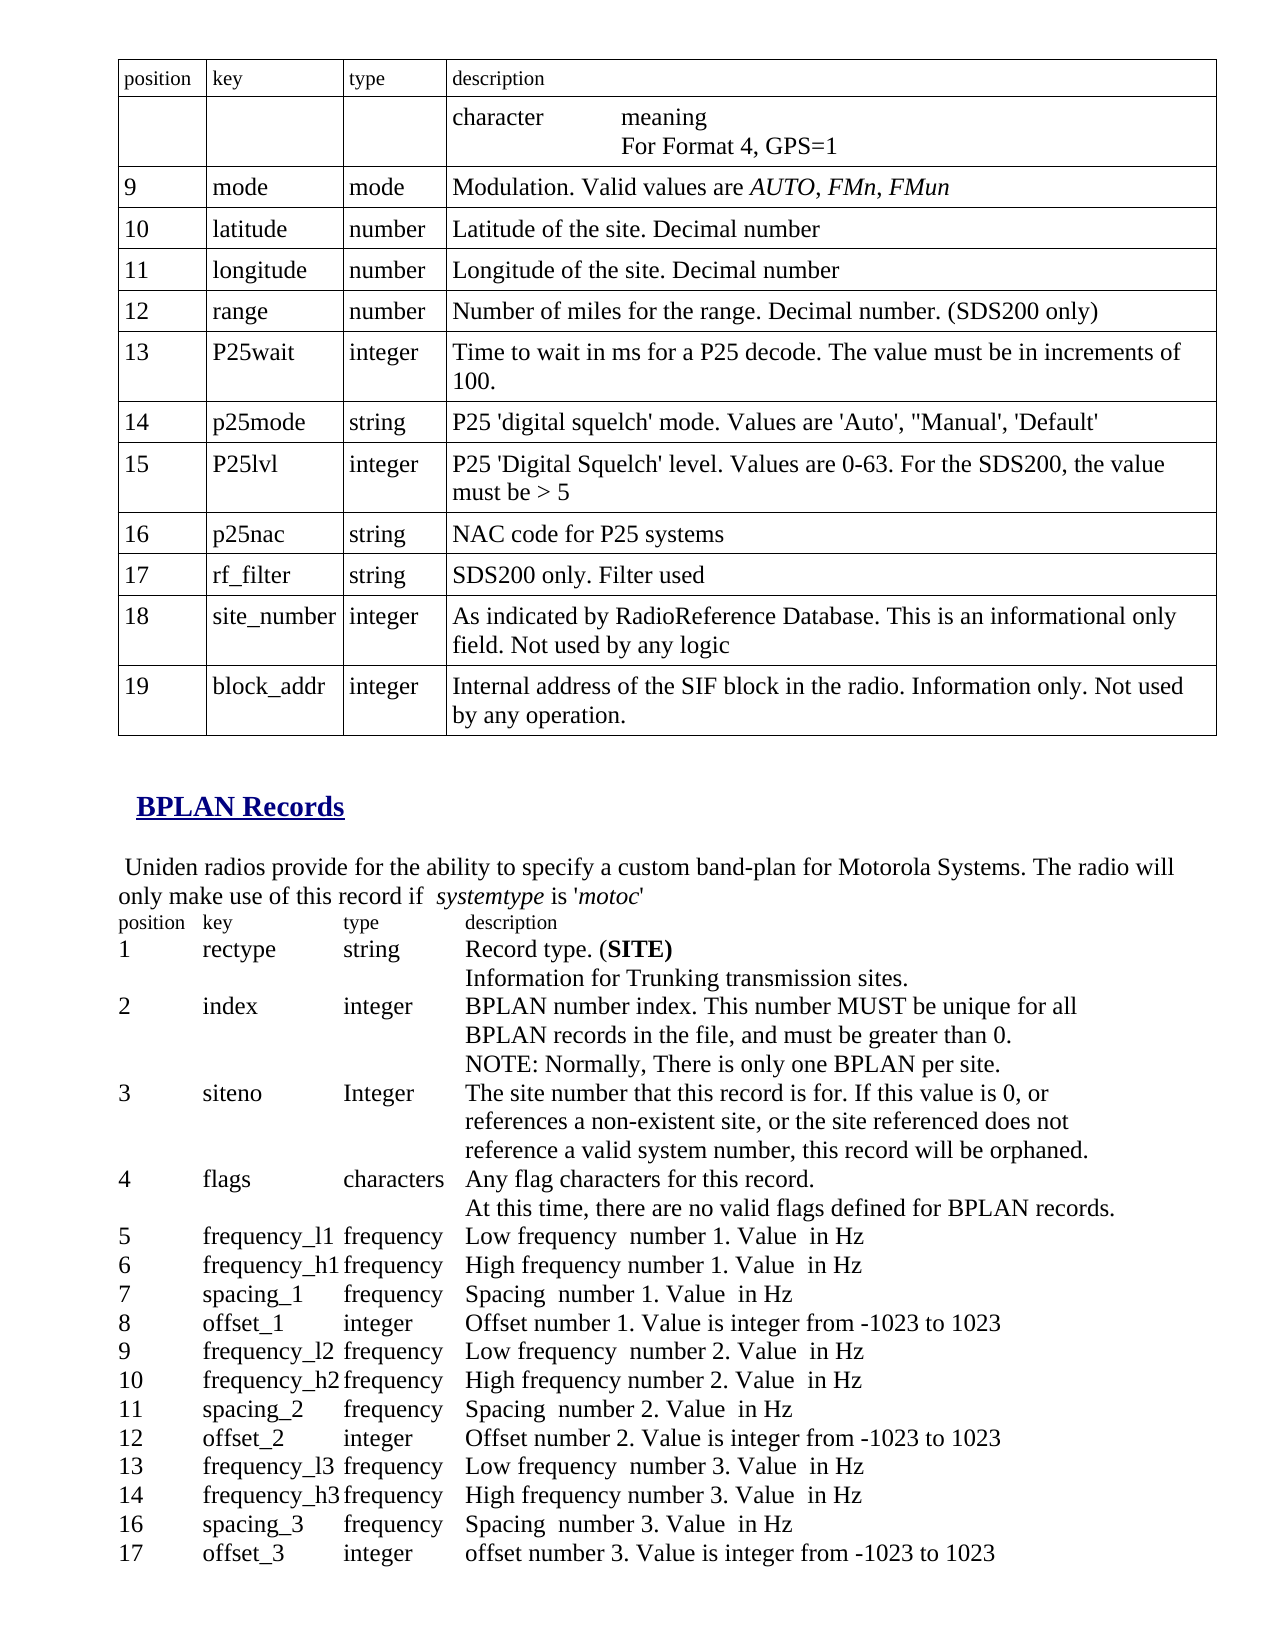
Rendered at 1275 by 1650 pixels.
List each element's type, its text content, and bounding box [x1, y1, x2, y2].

table_cell High frequency number 3. Value in Hz [465, 1480, 1157, 1509]
table_cell 8 [118, 1308, 202, 1336]
table_cell longitude [207, 249, 343, 289]
table_cell P25 'Digital Squelch' level. Values are 0-63. For the SDS200, the value must be > 5 [447, 443, 1216, 512]
table_cell 9 [118, 1336, 202, 1365]
table_cell offset number 3. Value is integer from -1023 to 1023 [465, 1538, 1157, 1566]
table_cell The site number that this record is for. If this value is 0, or references a non-existent site, or the site referenced does not reference a valid system number, this record will be orphaned. [465, 1078, 1157, 1164]
table_header key [203, 910, 343, 934]
table_cell string [344, 554, 446, 594]
table_cell 12 [118, 1423, 202, 1451]
table_header meaning [621, 103, 1132, 131]
subtitle BPLAN Records [136, 789, 1216, 823]
table_cell frequency [343, 1365, 465, 1394]
table_cell 9 [119, 167, 206, 207]
table_cell 16 [119, 513, 206, 553]
table_cell number [344, 291, 446, 331]
table_header type [343, 910, 465, 934]
table_cell Time to wait in ms for a P25 decode. The value must be in increments of 100. [447, 332, 1216, 401]
table_cell frequency [343, 1336, 465, 1365]
table_cell mode [207, 167, 343, 207]
table_cell string [343, 934, 465, 991]
table_cell latitude [207, 208, 343, 248]
table_cell Longitude of the site. Decimal number [447, 249, 1216, 289]
table_cell Any flag characters for this record. At this time, there are no valid flags defined for BPLAN records. [465, 1164, 1157, 1221]
table_cell 10 [118, 1365, 202, 1394]
table_cell 4 [118, 1164, 202, 1221]
table_cell [119, 97, 206, 166]
table_cell Offset number 2. Value is integer from -1023 to 1023 [465, 1423, 1157, 1451]
table_cell [207, 97, 343, 166]
table_cell 10 [119, 208, 206, 248]
table_cell string [344, 402, 446, 442]
table_cell site_number [207, 596, 343, 664]
table_cell frequency_h1 [203, 1250, 343, 1279]
table_cell 3 [118, 1078, 202, 1164]
table_cell 14 [118, 1480, 202, 1509]
table_cell Low frequency number 3. Value in Hz [465, 1451, 1157, 1480]
table_header character [452, 103, 621, 131]
table_cell rf_filter [207, 554, 343, 594]
table_cell 15 [119, 443, 206, 512]
table_header key [207, 60, 343, 96]
table_cell Offset number 1. Value is integer from -1023 to 1023 [465, 1308, 1157, 1336]
table_cell Low frequency number 1. Value in Hz [465, 1221, 1157, 1250]
table_cell 11 [118, 1394, 202, 1423]
table_cell frequency [343, 1279, 465, 1308]
table_cell SDS200 only. Filter used [447, 554, 1216, 594]
table_cell 18 [119, 596, 206, 664]
table_cell integer [343, 1423, 465, 1451]
table_cell Spacing number 3. Value in Hz [465, 1509, 1157, 1538]
table_cell Low frequency number 2. Value in Hz [465, 1336, 1157, 1365]
table_cell frequency [343, 1451, 465, 1480]
table_cell P25wait [207, 332, 343, 401]
table_cell p25mode [207, 402, 343, 442]
table_cell 13 [119, 332, 206, 401]
table_cell 13 [118, 1451, 202, 1480]
table_cell As indicated by RadioReference Database. This is an informational only field. Not used by any logic [447, 596, 1216, 664]
table_cell offset_1 [203, 1308, 343, 1336]
table_cell High frequency number 1. Value in Hz [465, 1250, 1157, 1279]
table_cell High frequency number 2. Value in Hz [465, 1365, 1157, 1394]
table_cell 6 [118, 1250, 202, 1279]
table_cell integer [343, 991, 465, 1078]
table_header description [447, 60, 1216, 96]
table_cell 17 [119, 554, 206, 594]
table_cell index [203, 991, 343, 1078]
table_cell integer [344, 443, 446, 512]
table_cell 19 [119, 666, 206, 734]
table_header position [118, 910, 202, 934]
table_header type [344, 60, 446, 96]
table_cell [344, 97, 446, 166]
table_cell offset_2 [203, 1423, 343, 1451]
table_cell block_addr [207, 666, 343, 734]
table_cell mode [344, 167, 446, 207]
table_cell 16 [118, 1509, 202, 1538]
table_cell integer [343, 1538, 465, 1566]
table_cell Latitude of the site. Decimal number [447, 208, 1216, 248]
table_cell spacing_2 [203, 1394, 343, 1423]
table_header description [465, 910, 1157, 934]
table_cell NAC code for P25 systems [447, 513, 1216, 553]
table_cell frequency_l2 [203, 1336, 343, 1365]
table_cell 17 [118, 1538, 202, 1566]
table_cell frequency [343, 1250, 465, 1279]
table_cell characters [343, 1164, 465, 1221]
table_cell For Format 4, GPS=1 [621, 131, 1132, 160]
table_cell spacing_3 [203, 1509, 343, 1538]
table_cell integer [344, 332, 446, 401]
table_cell number [344, 249, 446, 289]
table_cell integer [344, 596, 446, 664]
table_cell frequency [343, 1221, 465, 1250]
table_cell offset_3 [203, 1538, 343, 1566]
table_cell Record type. (SITE) Information for Trunking transmission sites. [465, 934, 1157, 991]
table_cell P25 'digital squelch' mode. Values are 'Auto', "Manual', 'Default' [447, 402, 1216, 442]
table_cell number [344, 208, 446, 248]
table_cell 1 [118, 934, 202, 991]
table_header position [119, 60, 206, 96]
table_cell flags [203, 1164, 343, 1221]
table_cell frequency_h2 [203, 1365, 343, 1394]
table_cell 12 [119, 291, 206, 331]
table_cell Spacing number 1. Value in Hz [465, 1279, 1157, 1308]
table_cell integer [343, 1308, 465, 1336]
table_cell rectype [203, 934, 343, 991]
table_cell Internal address of the SIF block in the radio. Information only. Not used by any operation. [447, 666, 1216, 734]
table_cell 5 [118, 1221, 202, 1250]
text Uniden radios provide for the ability to specify a custom band-plan for Motorola Systems. The radio will only make use of this record if systemtype is 'motoc' [118, 852, 1216, 910]
table_cell integer [344, 666, 446, 734]
table_cell 7 [118, 1279, 202, 1308]
table_cell p25nac [207, 513, 343, 553]
table_cell [452, 131, 621, 160]
table_cell Spacing number 2. Value in Hz [465, 1394, 1157, 1423]
table_cell spacing_1 [203, 1279, 343, 1308]
table_cell frequency [343, 1394, 465, 1423]
table_cell 11 [119, 249, 206, 289]
table_cell frequency [343, 1509, 465, 1538]
table_cell Modulation. Valid values are AUTO, FMn, FMun [447, 167, 1216, 207]
table_cell frequency_l1 [203, 1221, 343, 1250]
table_cell Integer [343, 1078, 465, 1164]
table_cell Number of miles for the range. Decimal number. (SDS200 only) [447, 291, 1216, 331]
table_cell range [207, 291, 343, 331]
table_cell frequency_l3 [203, 1451, 343, 1480]
table_cell frequency [343, 1480, 465, 1509]
table_cell string [344, 513, 446, 553]
table_cell 14 [119, 402, 206, 442]
table_cell [447, 97, 1216, 166]
table_cell 2 [118, 991, 202, 1078]
table_cell BPLAN number index. This number MUST be unique for all BPLAN records in the file, and must be greater than 0. NOTE: Normally, There is only one BPLAN per site. [465, 991, 1157, 1078]
table_cell frequency_h3 [203, 1480, 343, 1509]
table_cell siteno [203, 1078, 343, 1164]
table_cell P25lvl [207, 443, 343, 512]
